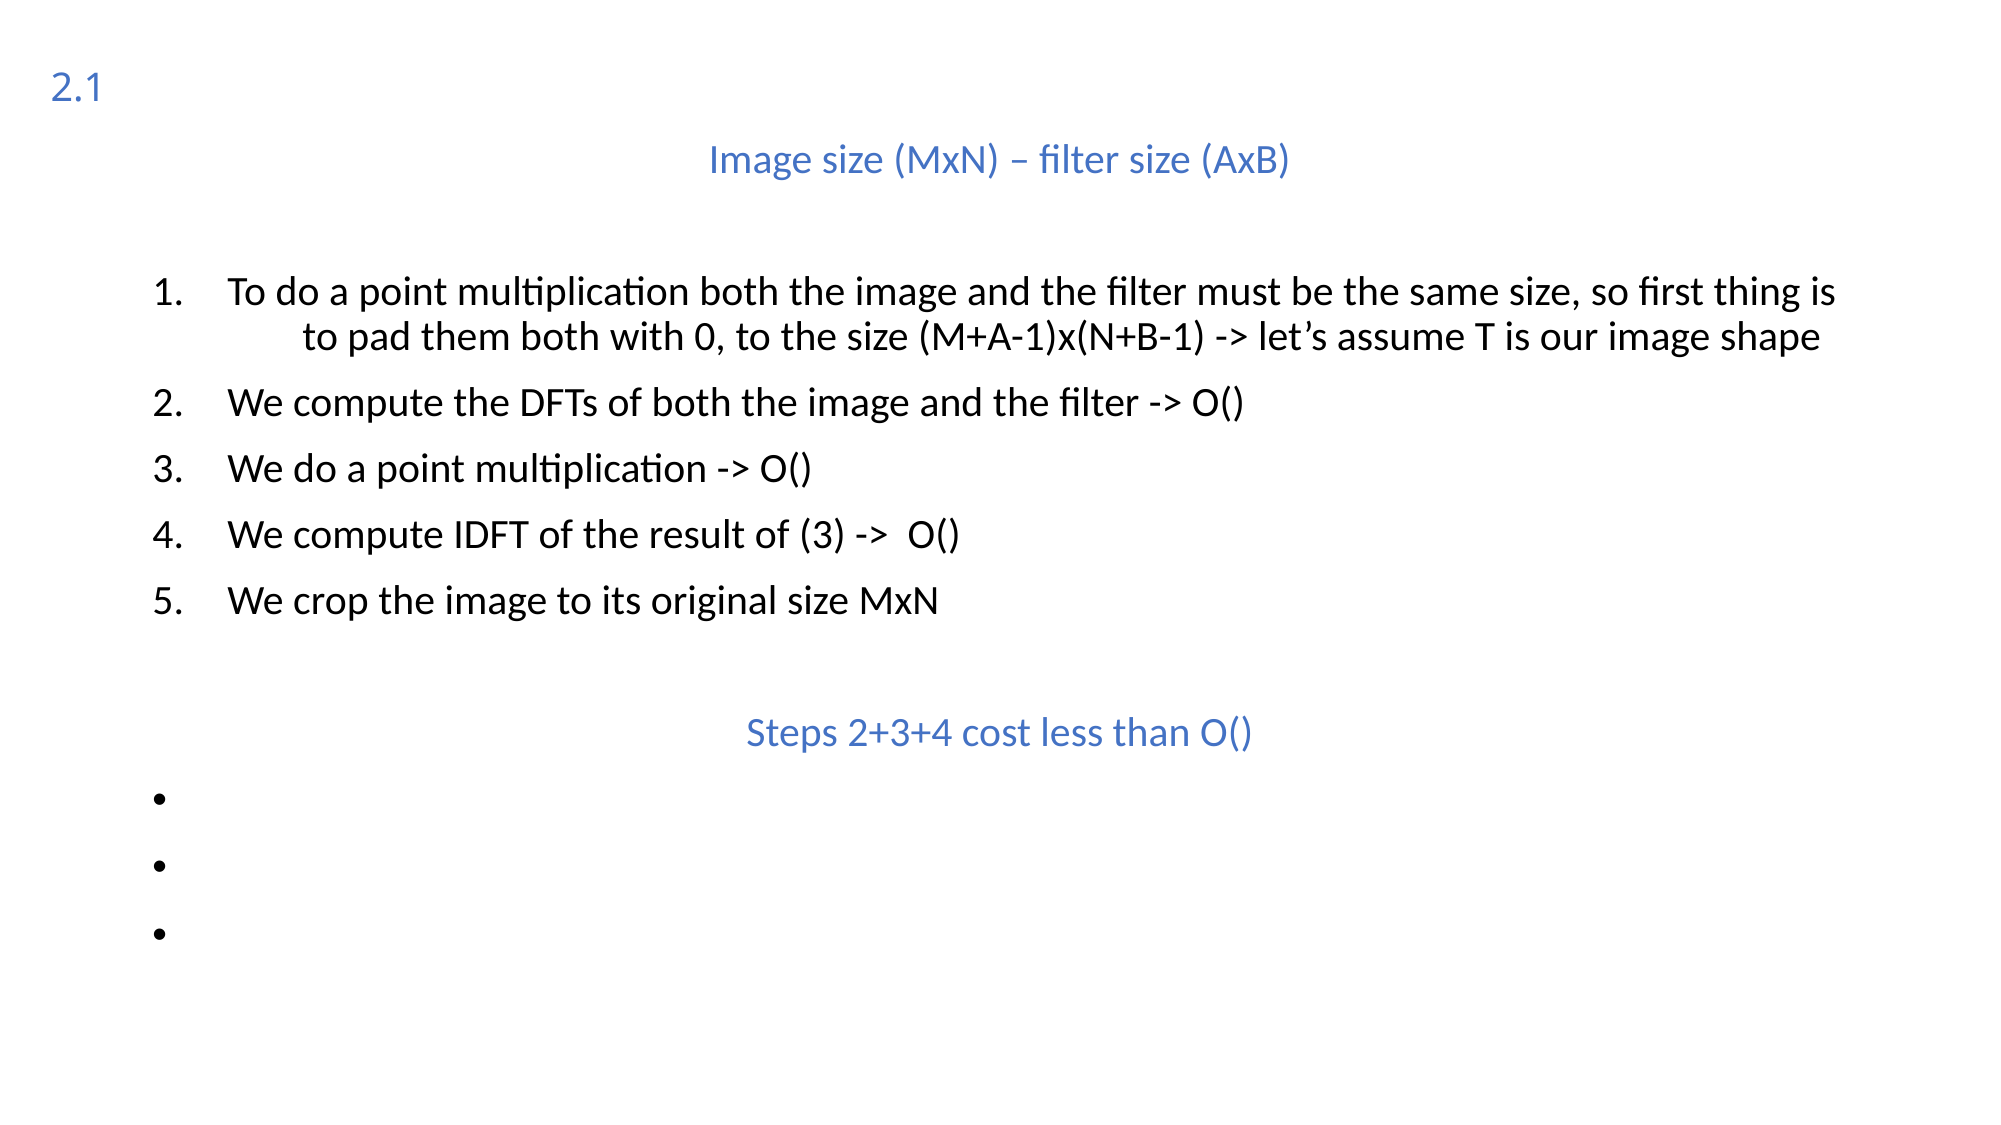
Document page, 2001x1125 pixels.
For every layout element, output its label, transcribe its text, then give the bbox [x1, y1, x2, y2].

text_box 2.1 [35, 46, 129, 131]
list Image size (MxN) – filter size (AxB) To do a point multiplication both the image and the filter must be the same size, so first thing is to pad them both with 0, to the size (M+A-1)x(N+B-1) -> let’s assume T is our image shape We compute the DFTs of both the image and the filter -> O() We do a point multiplication -> O() We compute IDFT of the result of (3) -> O() We crop the image to its original size MxN Steps 2+3+4 cost less than O() [137, 130, 1863, 1010]
